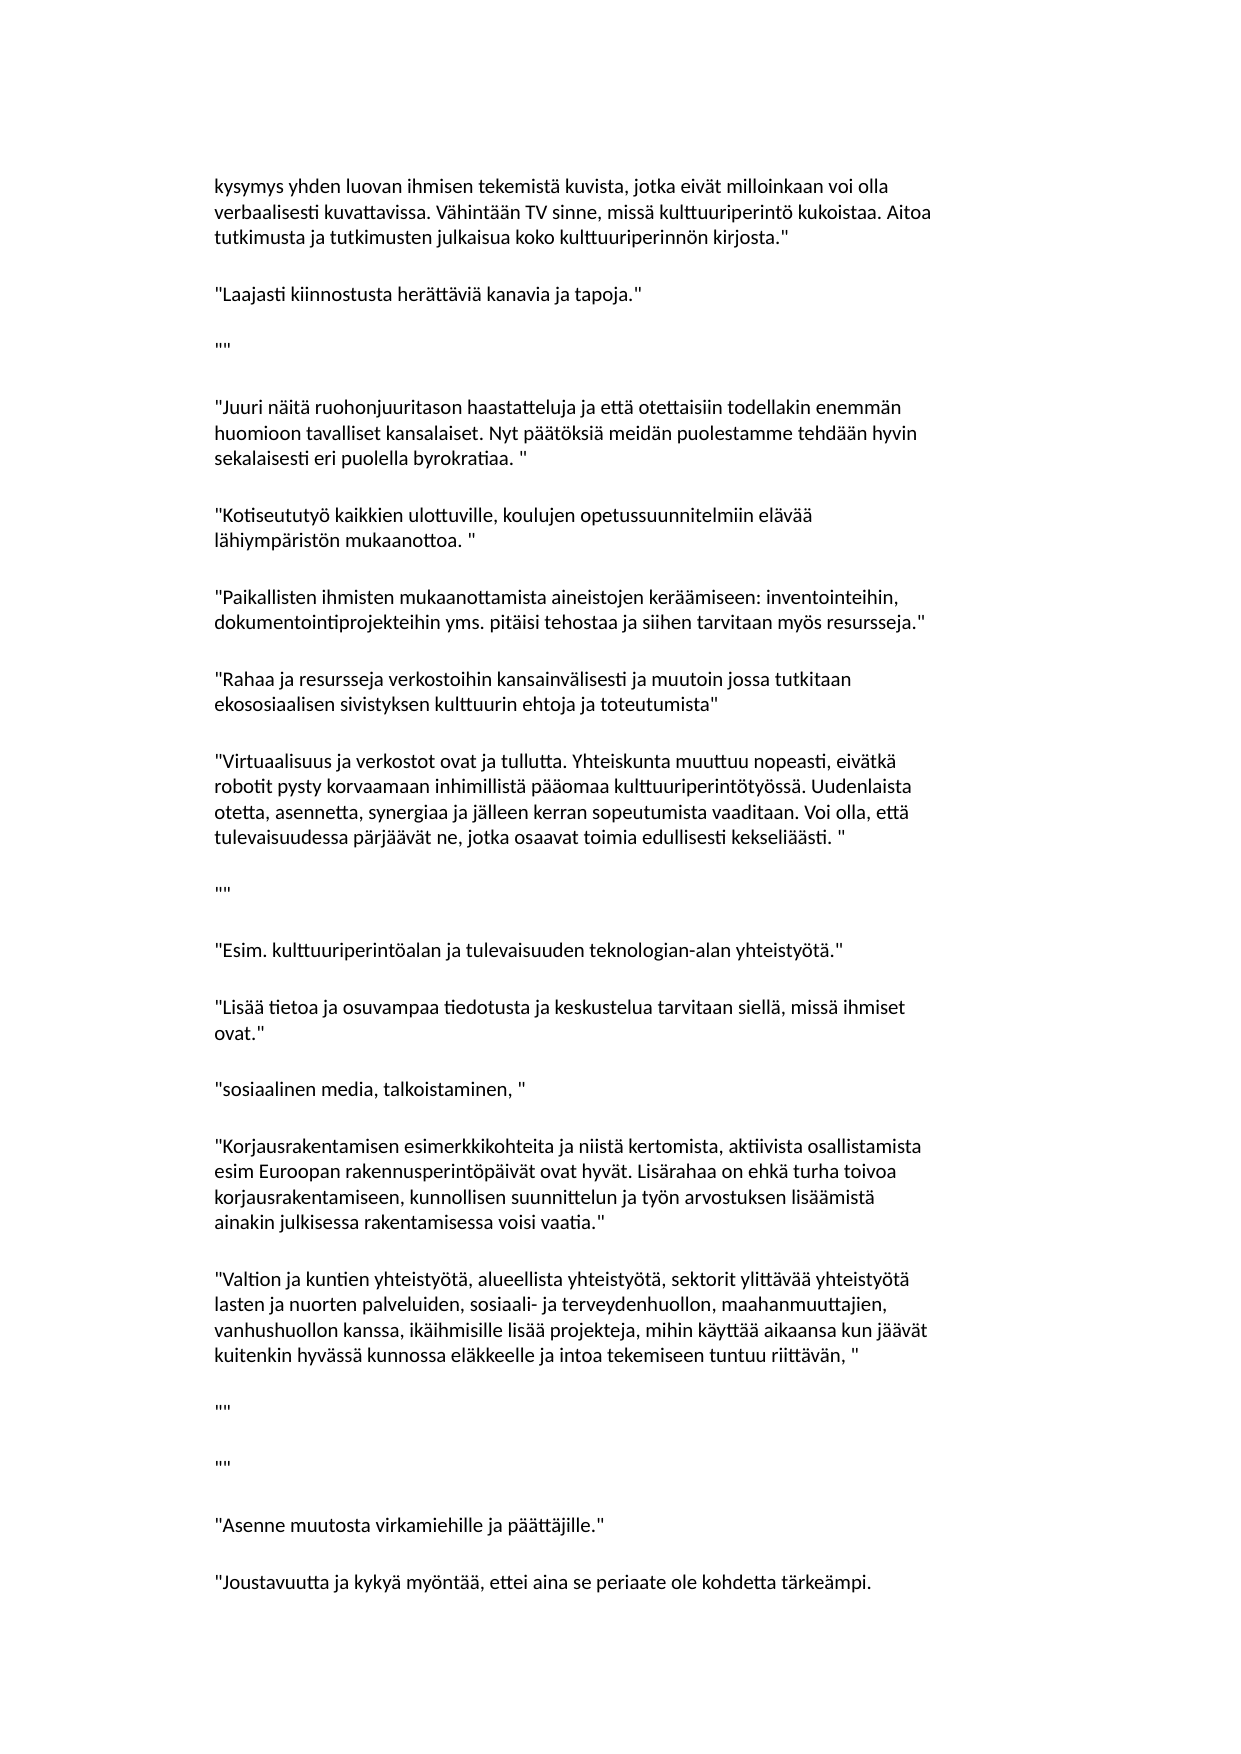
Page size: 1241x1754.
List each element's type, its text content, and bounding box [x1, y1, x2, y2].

table_cell "Korjausrakentamisen esimerkkikohteita ja niistä kertomista, aktiivista osallistamista esim Euroopan rakennusperintöpäivät ovat hyvät. Lisärahaa on ehkä turha toivoa korjausrakentamiseen, kunnollisen suunnittelun ja työn arvostuksen lisäämistä ainakin julkisessa rakentamisessa voisi vaatia." [214, 1110, 952, 1242]
table_cell "Virtuaalisuus ja verkostot ovat ja tullutta. Yhteiskunta muuttuu nopeasti, eivätkä robotit pysty korvaamaan inhimillistä pääomaa kulttuuriperintötyössä. Uudenlaista otetta, asennetta, synergiaa ja jälleen kerran sopeutumista vaaditaan. Voi olla, että tulevaisuudessa pärjäävät ne, jotka osaavat toimia edullisesti kekseliäästi. " [214, 725, 952, 857]
table_cell "Lisää tietoa ja osuvampaa tiedotusta ja keskustelua tarvitaan siellä, missä ihmiset ovat." [214, 971, 952, 1053]
table_cell "sosiaalinen media, talkoistaminen, " [214, 1053, 952, 1109]
table_cell "Esim. kulttuuriperintöalan ja tulevaisuuden teknologian-alan yhteistyötä." [214, 914, 952, 971]
table_cell "Juuri näitä ruohonjuuritason haastatteluja ja että otettaisiin todellakin enemmän huomioon tavalliset kansalaiset. Nyt päätöksiä meidän puolestamme tehdään hyvin sekalaisesti eri puolella byrokratiaa. " [214, 371, 952, 478]
table_cell "Rahaa ja resursseja verkostoihin kansainvälisesti ja muutoin jossa tutkitaan ekososiaalisen sivistyksen kulttuurin ehtoja ja toteutumista" [214, 643, 952, 724]
table_cell "" [214, 1432, 952, 1489]
table_cell "Valtion ja kuntien yhteistyötä, alueellista yhteistyötä, sektorit ylittävää yhteistyötä lasten ja nuorten palveluiden, sosiaali- ja terveydenhuollon, maahanmuuttajien, vanhushuollon kanssa, ikäihmisille lisää projekteja, mihin käyttää aikaansa kun jäävät kuitenkin hyvässä kunnossa eläkkeelle ja intoa tekemiseen tuntuu riittävän, " [214, 1243, 952, 1375]
table_cell "Asenne muutosta virkamiehille ja päättäjille." [214, 1489, 952, 1545]
table_cell "" [214, 1375, 952, 1432]
table_cell kysymys yhden luovan ihmisen tekemistä kuvista, jotka eivät milloinkaan voi olla verbaalisesti kuvattavissa. Vähintään TV sinne, missä kulttuuriperintö kukoistaa. Aitoa tutkimusta ja tutkimusten julkaisua koko kulttuuriperinnön kirjosta." [214, 150, 952, 257]
table_cell "Kotiseututyö kaikkien ulottuville, koulujen opetussuunnitelmiin elävää lähiympäristön mukaanottoa. " [214, 478, 952, 560]
table_cell "Paikallisten ihmisten mukaanottamista aineistojen keräämiseen: inventointeihin, dokumentointiprojekteihin yms. pitäisi tehostaa ja siihen tarvitaan myös resursseja." [214, 560, 952, 642]
table_cell "" [214, 858, 952, 914]
table_cell "" [214, 314, 952, 371]
table_cell "Joustavuutta ja kykyä myöntää, ettei aina se periaate ole kohdetta tärkeämpi. [214, 1545, 952, 1602]
table_cell "Laajasti kiinnostusta herättäviä kanavia ja tapoja." [214, 258, 952, 314]
